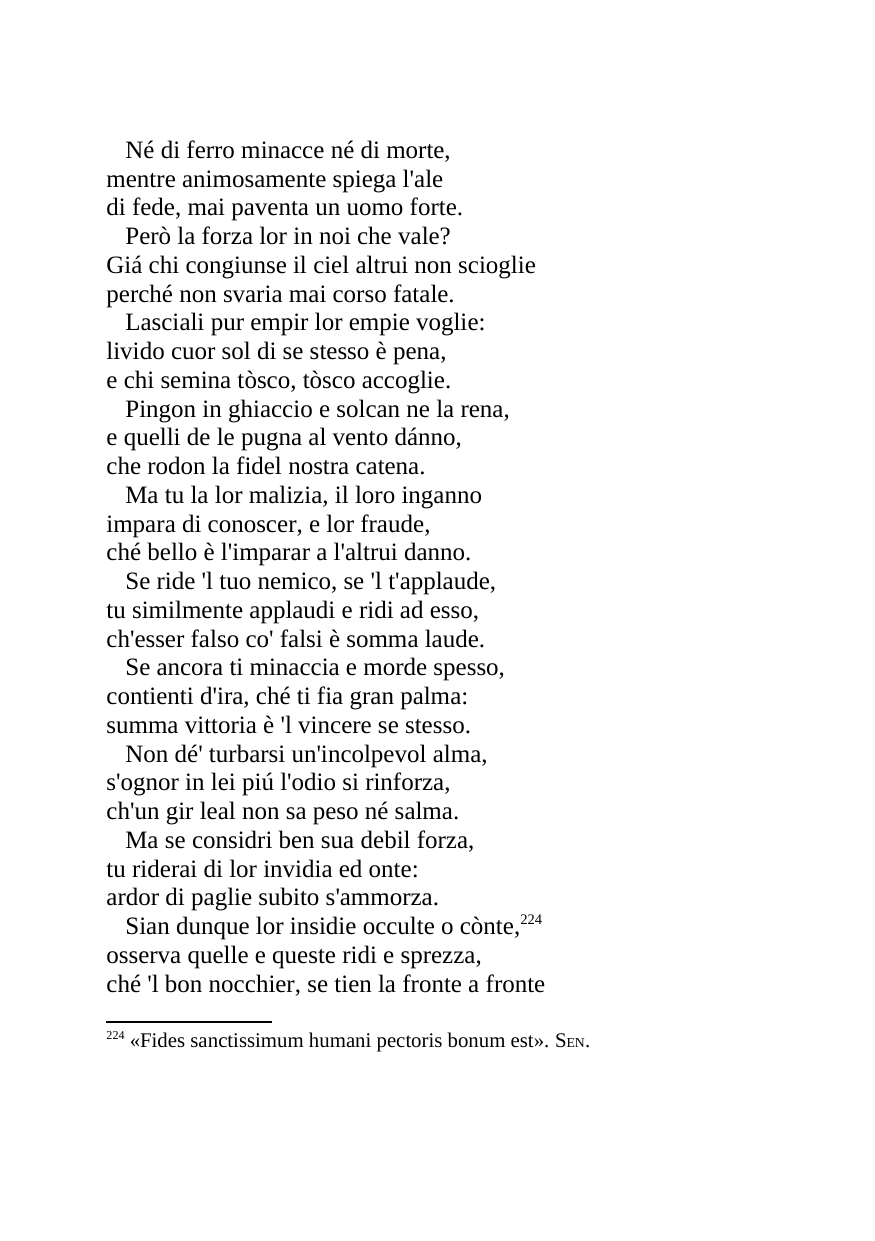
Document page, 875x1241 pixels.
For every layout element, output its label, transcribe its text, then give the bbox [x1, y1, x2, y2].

text ardor di paglie subito s'ammorza. [106, 882, 768, 911]
text livido cuor sol di se stesso è pena, [106, 336, 768, 365]
text ch'esser falso co' falsi è somma laude. [106, 624, 768, 652]
text Ma tu la lor malizia, il loro inganno [125, 480, 768, 509]
text tu similmente applaudi e ridi ad esso, [106, 595, 768, 624]
text ché bello è l'imparar a l'altrui danno. [106, 537, 768, 566]
text contienti d'ira, ché ti fia gran palma: [106, 681, 768, 710]
text Se ride 'l tuo nemico, se 'l t'applaude, [125, 566, 768, 595]
text di fede, mai paventa un uomo forte. [106, 192, 768, 221]
text Sian dunque lor insidie occulte o cònte, [125, 911, 768, 940]
text «Fides sanctissimum humani pectoris bonum est». Sen. [106, 1028, 768, 1052]
text Però la forza lor in noi che vale? [125, 221, 768, 250]
text osserva quelle e queste ridi e sprezza, [106, 940, 768, 969]
text perché non svaria mai corso fatale. [106, 279, 768, 307]
text impara di conoscer, e lor fraude, [106, 509, 768, 537]
text tu riderai di lor invidia ed onte: [106, 854, 768, 882]
text Se ancora ti minaccia e morde spesso, [125, 652, 768, 681]
text ché 'l bon nocchier, se tien la fronte a fronte [106, 969, 768, 997]
text e quelli de le pugna al vento dánno, [106, 422, 768, 451]
text Pingon in ghiaccio e solcan ne la rena, [125, 394, 768, 422]
text Né di ferro minacce né di morte, [125, 135, 768, 164]
text che rodon la fidel nostra catena. [106, 451, 768, 480]
text Giá chi congiunse il ciel altrui non scioglie [106, 250, 768, 279]
text s'ognor in lei piú l'odio si rinforza, [106, 767, 768, 796]
text Non dé' turbarsi un'incolpevol alma, [125, 739, 768, 767]
text Lasciali pur empir lor empie voglie: [125, 307, 768, 336]
text e chi semina tòsco, tòsco accoglie. [106, 365, 768, 394]
text Ma se considri ben sua debil forza, [125, 825, 768, 854]
text ch'un gir leal non sa peso né salma. [106, 796, 768, 825]
text summa vittoria è 'l vincere se stesso. [106, 710, 768, 739]
text mentre animosamente spiega l'ale [106, 164, 768, 192]
